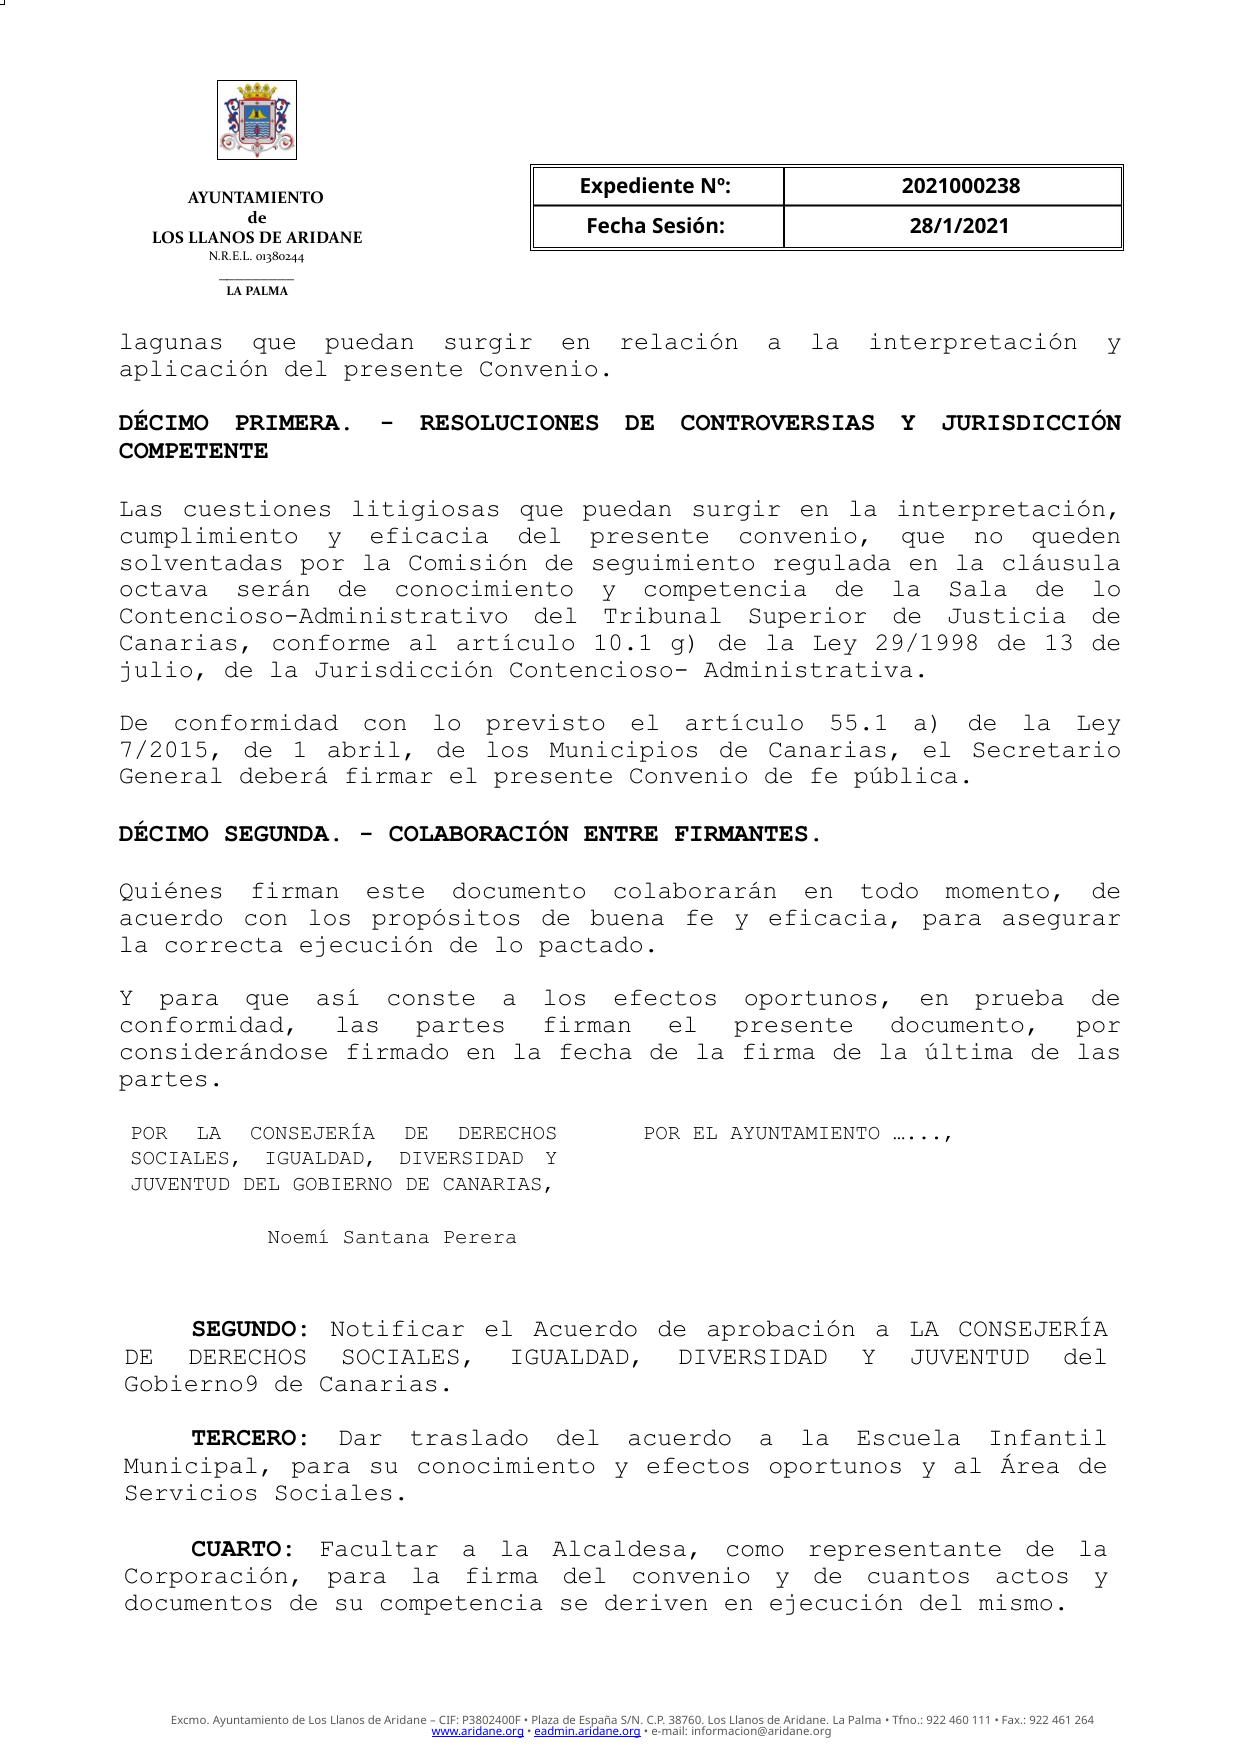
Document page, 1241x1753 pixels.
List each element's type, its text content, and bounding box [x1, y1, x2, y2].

text la correcta ejecución de lo pactado. [119, 931, 1146, 957]
picture [531, 165, 1123, 250]
text Expediente Nº: [579, 173, 761, 198]
text octava serán de conocimiento y competencia de la Sala de lo [119, 575, 1146, 602]
text documentos de su competencia se deriven en ejecución del mismo. [124, 1589, 1133, 1616]
text Servicios Sociales. [124, 1479, 1133, 1505]
text Gobierno9 de Canarias. [124, 1370, 1133, 1397]
text /2015, de 1 abril, de los Municipios de Canarias, el Secretario [134, 734, 1146, 763]
text COMPETENTE [119, 436, 1146, 465]
text considerándose firmado en la fecha de la firma de la última de las [119, 1038, 1146, 1065]
text Noemí Santana Perera [267, 1224, 542, 1248]
text POR EL AYUNTAMIENTO …..., [643, 1120, 980, 1144]
text De conformidad con lo previsto el artículo 55.1 a) de la Ley [119, 708, 1146, 734]
text cumplimiento y eficacia del presente convenio, que no queden [119, 522, 1146, 549]
text 28/1/2021 [909, 214, 1059, 239]
text lagunas que puedan surgir en relación a la interpretación y [119, 327, 1146, 355]
text N.R.E.L. 01380244 [208, 250, 327, 262]
text Municipal, para su conocimiento y efectos oportunos y al Área de [124, 1451, 1133, 1479]
text POR LA CONSEJERÍA DE DERECHOS [130, 1120, 582, 1144]
text 2021000238 [902, 173, 1059, 198]
text 7 [119, 734, 134, 761]
text _ [219, 266, 226, 279]
text DE DERECHOS SOCIALES, IGUALDAD, DIVERSIDAD Y JUVENTUD del [124, 1342, 1133, 1370]
text AYUNTAMIENTO [188, 190, 387, 207]
text julio, de la Jurisdicción Contencioso- Administrativa. [119, 656, 1146, 682]
text Fecha Sesión: [586, 214, 761, 239]
picture [218, 81, 296, 159]
text Excmo. Ayuntamiento de Los Llanos de Aridane – CIF: P3802400F • Plaza de España S/N. C.P. 38760. Los Llanos de Aridane. La Palma • Tfno.: 922 460 111 • Fax.: 922 461 264 [171, 1713, 1095, 1727]
text SEGUNDO: Notificar el Acuerdo de aprobación a LA CONSEJERÍA [191, 1314, 1133, 1342]
text Quiénes firman este documento colaborarán en todo momento, de [119, 876, 1146, 904]
text conformidad, las partes firman el presente documento, por [119, 1011, 1146, 1038]
text _ [317, 266, 327, 282]
text LA PALMA [226, 286, 317, 298]
text ________ [226, 266, 317, 282]
text aplicación del presente Convenio. [119, 355, 1146, 382]
text Canarias, conforme al artículo 10.1 g) de la Ley 29/1998 de 13 de [119, 629, 1146, 656]
text Contencioso-Administrativo del Tribunal Superior de Justicia de [119, 602, 1146, 629]
text www.aridane.org • eadmin.aridane.org • e-mail: informacion@aridane.org [431, 1724, 834, 1738]
text de [247, 210, 387, 227]
text JUVENTUD DEL GOBIERNO DE CANARIAS, [130, 1171, 582, 1195]
text LOS LLANOS DE ARIDANE [152, 230, 387, 247]
text TERCERO: Dar traslado del acuerdo a la Escuela Infantil [191, 1423, 1133, 1451]
text CUARTO: Facultar a la Alcaldesa, como representante de la [191, 1533, 1133, 1562]
text acuerdo con los propósitos de buena fe y eficacia, para asegurar [119, 904, 1146, 931]
text solventadas por la Comisión de seguimiento regulada en la cláusula [119, 549, 1146, 575]
text DÉCIMO SEGUNDA. - COLABORACIÓN ENTRE FIRMANTES. [119, 818, 849, 847]
text General deberá firmar el presente Convenio de fe pública. [119, 761, 999, 790]
text Corporación, para la firma del convenio y de cuantos actos y [124, 1562, 1133, 1589]
text Las cuestiones litigiosas que puedan surgir en la interpretación, [119, 493, 1146, 522]
text Y para que así conste a los efectos oportunos, en prueba de [119, 983, 1146, 1011]
text partes. [119, 1065, 1146, 1092]
text SOCIALES, IGUALDAD, DIVERSIDAD Y [130, 1146, 582, 1169]
text DÉCIMO PRIMERA. - RESOLUCIONES DE CONTROVERSIAS Y JURISDICCIÓN [119, 408, 1146, 436]
